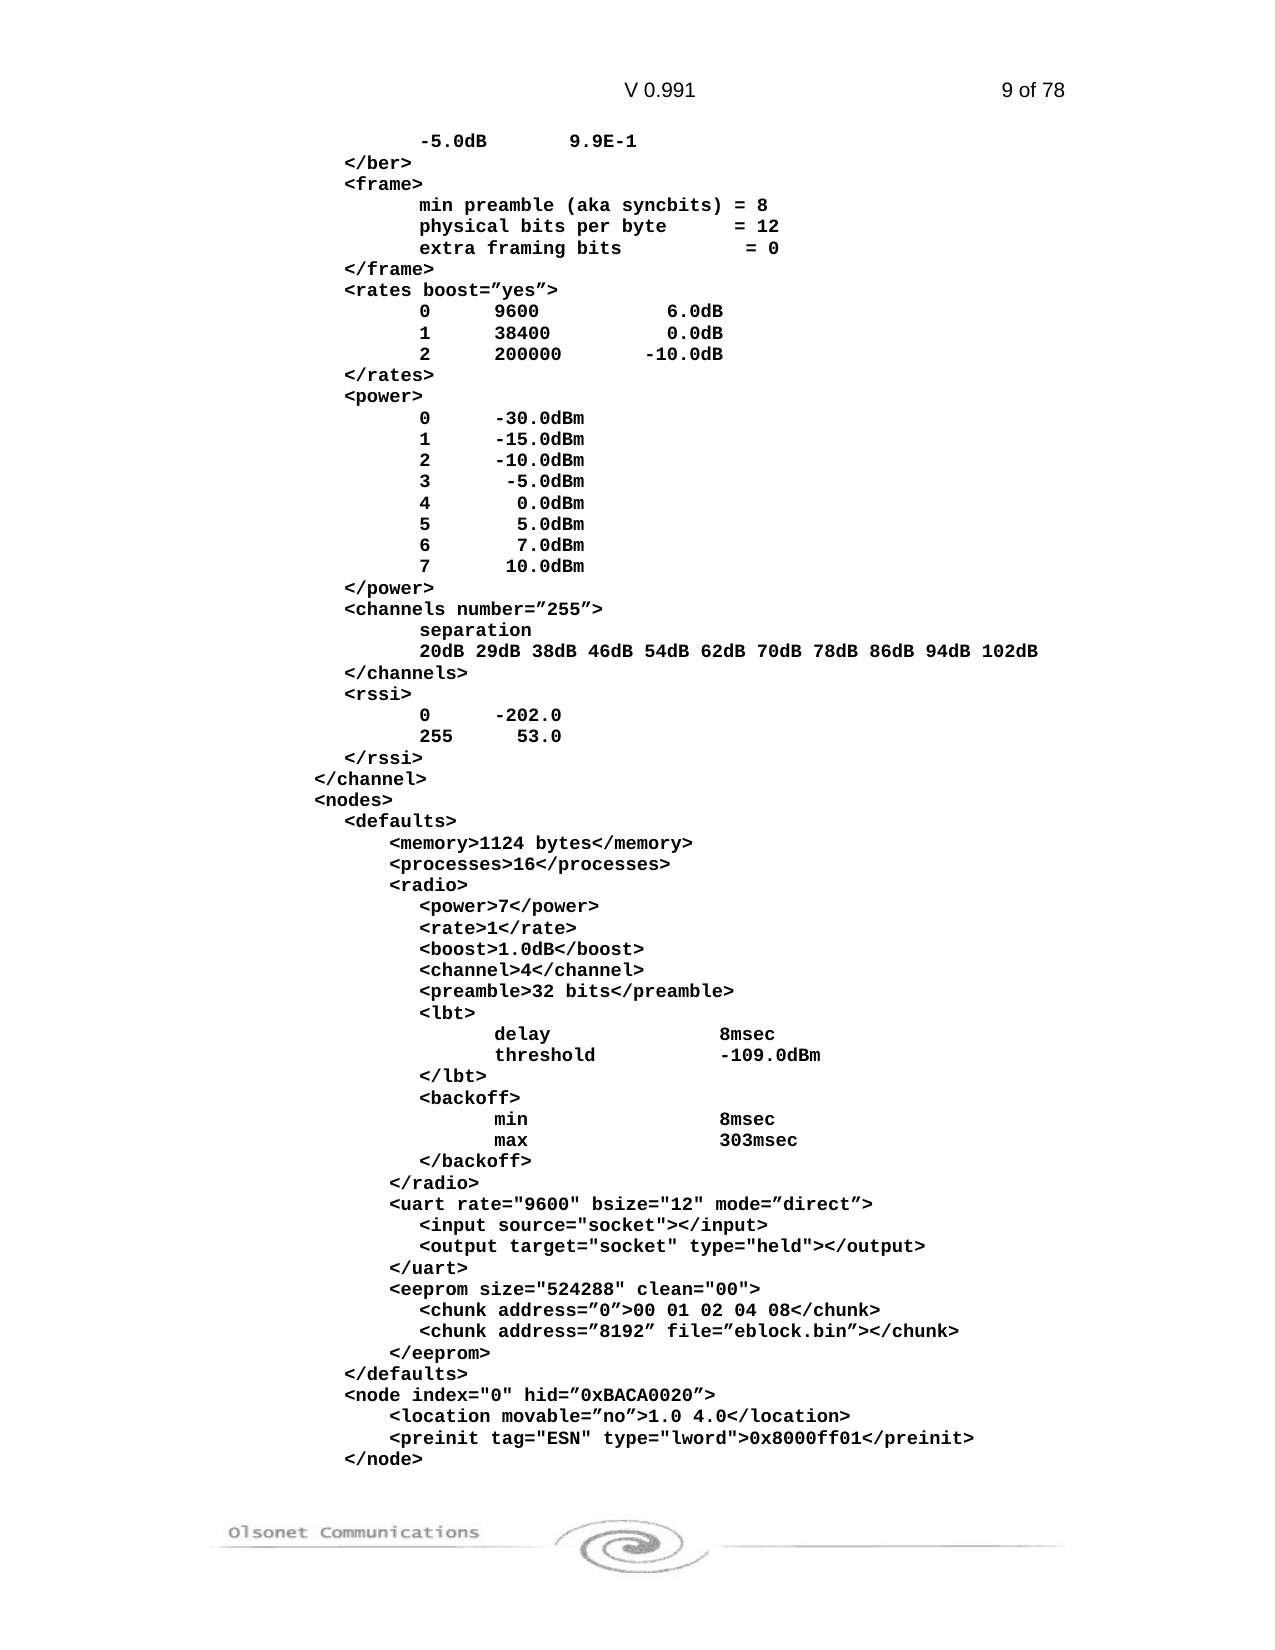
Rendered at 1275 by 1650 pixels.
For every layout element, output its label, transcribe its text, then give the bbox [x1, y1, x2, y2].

text 0 -202.0 [269, 706, 1065, 727]
text 3 -5.0dBm [269, 472, 1065, 493]
text 20dB 29dB 38dB 46dB 54dB 62dB 70dB 78dB 86dB 94dB 102dB [269, 642, 1065, 663]
text </rssi> [269, 748, 1065, 770]
text <uart rate="9600" bsize="12" mode=”direct”> [269, 1195, 1065, 1216]
text <channels number=”255”> [269, 600, 1065, 621]
text separation [269, 621, 1065, 642]
text <chunk address=”8192” file=”eblock.bin”></chunk> [269, 1322, 1065, 1343]
text <preinit tag="ESN" type="lword">0x8000ff01</preinit> [269, 1428, 1065, 1450]
text <nodes> [269, 791, 1065, 812]
text </lbt> [269, 1067, 1065, 1088]
text <power> [269, 387, 1065, 408]
text threshold -109.0dBm [269, 1046, 1065, 1067]
text 1 38400 0.0dB [269, 323, 1065, 345]
text </radio> [269, 1173, 1065, 1195]
text <boost>1.0dB</boost> [269, 940, 1065, 961]
text 5 5.0dBm [269, 515, 1065, 536]
text 7 10.0dBm [269, 557, 1065, 578]
text <backoff> [269, 1088, 1065, 1110]
text </node> [269, 1450, 1065, 1471]
text <chunk address=”0”>00 01 02 04 08</chunk> [269, 1301, 1065, 1322]
text <memory>1124 bytes</memory> [269, 833, 1065, 855]
text </rates> [269, 366, 1065, 387]
text <processes>16</processes> [269, 855, 1065, 876]
text <rates boost=”yes”> [269, 281, 1065, 302]
text <rate>1</rate> [269, 918, 1065, 940]
picture [210, 1504, 1065, 1596]
text physical bits per byte = 12 [269, 217, 1065, 238]
text 0 9600 6.0dB [269, 302, 1065, 323]
text 0 -30.0dBm [269, 408, 1065, 430]
text <lbt> [269, 1003, 1065, 1025]
text -5.0dB 9.9E-1 [269, 132, 1065, 153]
text </uart> [269, 1258, 1065, 1280]
text <output target="socket" type="held"></output> [269, 1237, 1065, 1258]
text <node index="0" hid=”0xBACA0020”> [269, 1386, 1065, 1407]
text <defaults> [269, 812, 1065, 833]
text delay 8msec [269, 1025, 1065, 1046]
text <input source="socket"></input> [269, 1216, 1065, 1237]
text <preamble>32 bits</preamble> [269, 982, 1065, 1003]
text </backoff> [269, 1152, 1065, 1173]
text extra framing bits = 0 [269, 238, 1065, 260]
text 255 53.0 [269, 727, 1065, 748]
text 2 200000 -10.0dB [269, 345, 1065, 366]
text </channels> [269, 663, 1065, 685]
text <location movable=”no”>1.0 4.0</location> [269, 1407, 1065, 1428]
text </frame> [269, 260, 1065, 281]
text </channel> [269, 770, 1065, 791]
text </defaults> [269, 1365, 1065, 1386]
text <frame> [269, 175, 1065, 196]
text 4 0.0dBm [269, 493, 1065, 515]
text </eeprom> [269, 1343, 1065, 1365]
text 6 7.0dBm [269, 536, 1065, 557]
text <eeprom size="524288" clean="00"> [269, 1280, 1065, 1301]
text min preamble (aka syncbits) = 8 [269, 196, 1065, 217]
text <radio> [269, 876, 1065, 897]
text <rssi> [269, 685, 1065, 706]
text </ber> [269, 153, 1065, 175]
text max 303msec [269, 1131, 1065, 1152]
text <power>7</power> [269, 897, 1065, 918]
text min 8msec [269, 1110, 1065, 1131]
text </power> [269, 578, 1065, 600]
text <channel>4</channel> [269, 961, 1065, 982]
text 2 -10.0dBm [269, 451, 1065, 472]
text 1 -15.0dBm [269, 430, 1065, 451]
